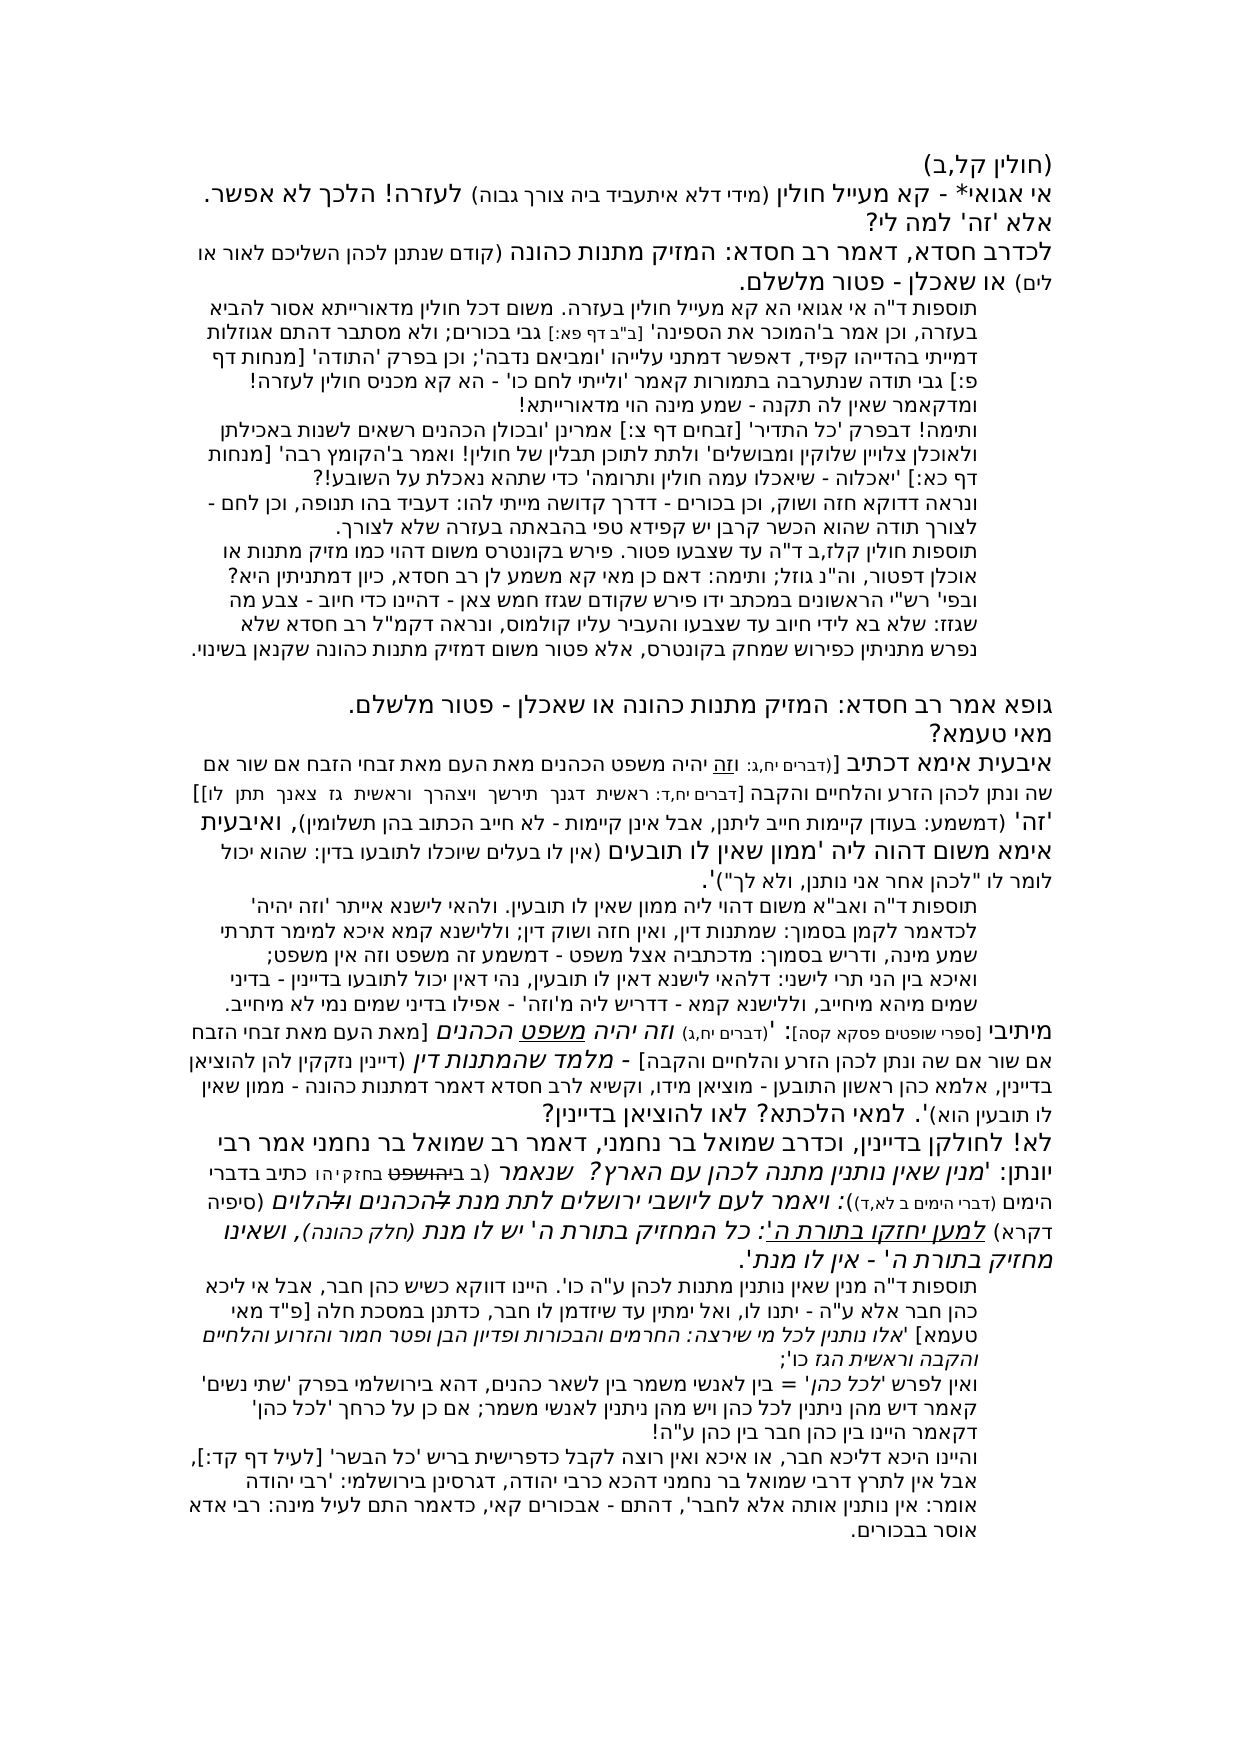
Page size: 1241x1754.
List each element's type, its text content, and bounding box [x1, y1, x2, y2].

text איבעית אימא דכתיב [(דברים יח,ג: וזה יהיה משפט הכהנים מאת העם מאת זבחי הזבח אם שור אם שה ונתן לכהן הזרע והלחיים והקבה [דברים יח,ד: ראשית דגנך תירשך ויצהרך וראשית גז צאנך תתן לו]] 'זה' (דמשמע: בעודן קיימות חייב ליתנן, אבל אינן קיימות - לא חייב הכתוב בהן תשלומין), ואיבעית אימא משום דהוה ליה 'ממון שאין לו תובעים (אין לו בעלים שיוכלו לתובעו בדין: שהוא יכול לומר לו "לכהן אחר אני נותנן, ולא לך")'. [187, 748, 1053, 894]
text תוספות ד"ה אי אגואי הא קא מעייל חולין בעזרה. משום דכל חולין מדאורייתא אסור להביא בעזרה, וכן אמר ב'המוכר את הספינה' [ב"ב דף פא:] גבי בכורים; ולא מסתבר דהתם אגוזלות דמייתי בהדייהו קפיד, דאפשר דמתני עלייהו 'ומביאם נדבה'; וכן בפרק 'התודה' [מנחות דף פ:] גבי תודה שנתערבה בתמורות קאמר 'ולייתי לחם כו' - הא קא מכניס חולין לעזרה! ומדקאמר שאין לה תקנה - שמע מינה הוי מדאורייתא! [187, 296, 978, 418]
text (חולין קל,ב) [187, 150, 1053, 179]
text מאי טעמא? [187, 719, 1053, 748]
text לא! לחולקן בדיינין, וכדרב שמואל בר נחמני, דאמר רב שמואל בר נחמני אמר רבי יונתן: 'מנין שאין נותנין מתנה לכהן עם הארץ? שנאמר (ב ביהושפט בחזקיהו כתיב בדברי הימים (דברי הימים ב לא,ד)): ויאמר לעם ליושבי ירושלים לתת מנת להכהנים ולהלוים (סיפיה דקרא) למען יחזקו בתורת ה': כל המחזיק בתורת ה' יש לו מנת (חלק כהונה), ושאינו מחזיק בתורת ה' - אין לו מנת'. [187, 1128, 1053, 1274]
text תוספות ד"ה מנין שאין נותנין מתנות לכהן ע"ה כו'. היינו דווקא כשיש כהן חבר, אבל אי ליכא כהן חבר אלא ע"ה - יתנו לו, ואל ימתין עד שיזדמן לו חבר, כדתנן במסכת חלה [פ"ד מאי טעמא] 'אלו נותנין לכל מי שירצה: החרמים והבכורות ופדיון הבן ופטר חמור והזרוע והלחיים והקבה וראשית הגז כו'; [187, 1274, 978, 1372]
text גופא אמר רב חסדא: המזיק מתנות כהונה או שאכלן - פטור מלשלם. [187, 690, 1053, 719]
text תוספות ד"ה ואב"א משום דהוי ליה ממון שאין לו תובעין. ולהאי לישנא אייתר 'וזה יהיה' לכדאמר לקמן בסמוך: שמתנות דין, ואין חזה ושוק דין; וללישנא קמא איכא למימר דתרתי שמע מינה, ודריש בסמוך: מדכתביה אצל משפט - דמשמע זה משפט וזה אין משפט; [187, 894, 978, 967]
text תוספות חולין קלז,ב ד"ה עד שצבעו פטור. פירש בקונטרס משום דהוי כמו מזיק מתנות או אוכלן דפטור, וה"נ גוזל; ותימה: דאם כן מאי קא משמע לן רב חסדא, כיון דמתניתין היא? ובפי' רש"י הראשונים במכתב ידו פירש שקודם שגזז חמש צאן - דהיינו כדי חיוב - צבע מה שגזז: שלא בא לידי חיוב עד שצבעו והעביר עליו קולמוס, ונראה דקמ"ל רב חסדא שלא נפרש מתניתין כפירוש שמחק בקונטרס, אלא פטור משום דמזיק מתנות כהונה שקנאן בשינוי. [187, 539, 978, 661]
text אי אגואי* - קא מעייל חולין (מידי דלא איתעביד ביה צורך גבוה) לעזרה! הלכך לא אפשר. [187, 179, 1053, 208]
text לכדרב חסדא, דאמר רב חסדא: המזיק מתנות כהונה (קודם שנתנן לכהן השליכם לאור או לים) או שאכלן - פטור מלשלם. [187, 237, 1053, 296]
text ואיכא בין הני תרי לישני: דלהאי לישנא דאין לו תובעין, נהי דאין יכול לתובעו בדיינין - בדיני שמים מיהא מיחייב, וללישנא קמא - דדריש ליה מ'וזה' - אפילו בדיני שמים נמי לא מיחייב. [187, 967, 978, 1016]
text מיתיבי [ספרי שופטים פסקא קסה]: '(דברים יח,ג) וזה יהיה משפט הכהנים [מאת העם מאת זבחי הזבח אם שור אם שה ונתן לכהן הזרע והלחיים והקבה] - מלמד שהמתנות דין (דיינין נזקקין להן להוציאן בדיינין, אלמא כהן ראשון התובען - מוציאן מידו, וקשיא לרב חסדא דאמר דמתנות כהונה - ממון שאין לו תובעין הוא)'. למאי הלכתא? לאו להוציאן בדיינין? [187, 1016, 1053, 1128]
text ונראה דדוקא חזה ושוק, וכן בכורים - דדרך קדושה מייתי להו: דעביד בהו תנופה, וכן לחם - לצורך תודה שהוא הכשר קרבן יש קפידא טפי בהבאתה בעזרה שלא לצורך. [187, 491, 978, 539]
text והיינו היכא דליכא חבר, או איכא ואין רוצה לקבל כדפרישית בריש 'כל הבשר' [לעיל דף קד:], אבל אין לתרץ דרבי שמואל בר נחמני דהכא כרבי יהודה, דגרסינן בירושלמי: 'רבי יהודה אומר: אין נותנין אותה אלא לחבר', דהתם - אבכורים קאי, כדאמר התם לעיל מינה: רבי אדא אוסר בבכורים. [187, 1445, 978, 1542]
text ותימה! דבפרק 'כל התדיר' [זבחים דף צ:] אמרינן 'ובכולן הכהנים רשאים לשנות באכילתן ולאוכלן צלויין שלוקין ומבושלים' ולתת לתוכן תבלין של חולין! ואמר ב'הקומץ רבה' [מנחות דף כא:] 'יאכלוה - שיאכלו עמה חולין ותרומה' כדי שתהא נאכלת על השובע!? [187, 418, 978, 491]
text אלא 'זה' למה לי? [187, 208, 1053, 237]
text ואין לפרש 'לכל כהן' = בין לאנשי משמר בין לשאר כהנים, דהא בירושלמי בפרק 'שתי נשים' קאמר דיש מהן ניתנין לכל כהן ויש מהן ניתנין לאנשי משמר; אם כן על כרחך 'לכל כהן' דקאמר היינו בין כהן חבר בין כהן ע"ה! [187, 1372, 978, 1445]
